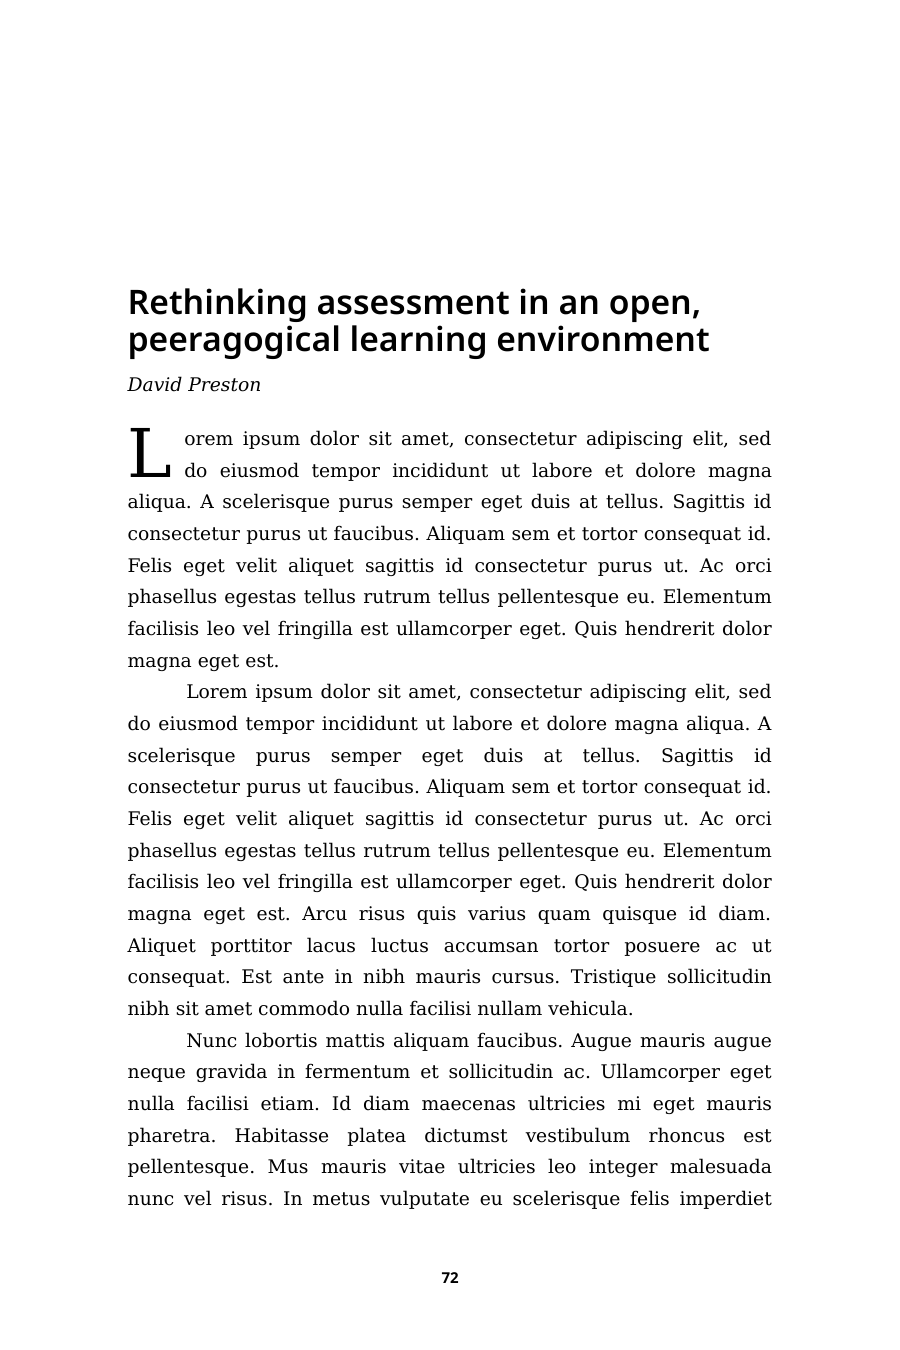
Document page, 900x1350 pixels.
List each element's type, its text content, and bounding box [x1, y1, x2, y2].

text Lorem ipsum dolor sit amet, consectetur adipiscing elit, sed do eiusmod tempor incididunt ut labore et dolore magna aliqua. A scelerisque purus semper eget duis at tellus. Sagittis id consectetur purus ut faucibus. Aliquam sem et tortor consequat id. Felis eget velit aliquet sagittis id consectetur purus ut. Ac orci phasellus egestas tellus rutrum tellus pellentesque eu. Elementum facilisis leo vel fringilla est ullamcorper eget. Quis hendrerit dolor magna eget est. Arcu risus quis varius quam quisque id diam. Aliquet porttitor lacus luctus accumsan tortor posuere ac ut consequat. Est ante in nibh mauris cursus. Tristique sollicitudin nibh sit amet commodo nulla facilisi nullam vehicula. [127, 681, 772, 1020]
subtitle Rethinking assessment in an open, peeragogical learning environment [127, 283, 772, 361]
text Nunc lobortis mattis aliquam faucibus. Augue mauris augue neque gravida in fermentum et sollicitudin ac. Ullamcorper eget nulla facilisi etiam. Id diam maecenas ultricies mi eget mauris pharetra. Habitasse platea dictumst vestibulum rhoncus est pellentesque. Mus mauris vitae ultricies leo integer malesuada nunc vel risus. In metus vulputate eu scelerisque felis imperdiet [127, 1030, 772, 1210]
text Lorem ipsum dolor sit amet, consectetur adipiscing elit, sed do eiusmod tempor incididunt ut labore et dolore magna aliqua. A scelerisque purus semper eget duis at tellus. Sagittis id consectetur purus ut faucibus. Aliquam sem et tortor consequat id. Felis eget velit aliquet sagittis id consectetur purus ut. Ac orci phasellus egestas tellus rutrum tellus pellentesque eu. Elementum facilisis leo vel fringilla est ullamcorper eget. Quis hendrerit dolor magna eget est. [127, 428, 772, 672]
text David Preston [127, 374, 772, 396]
